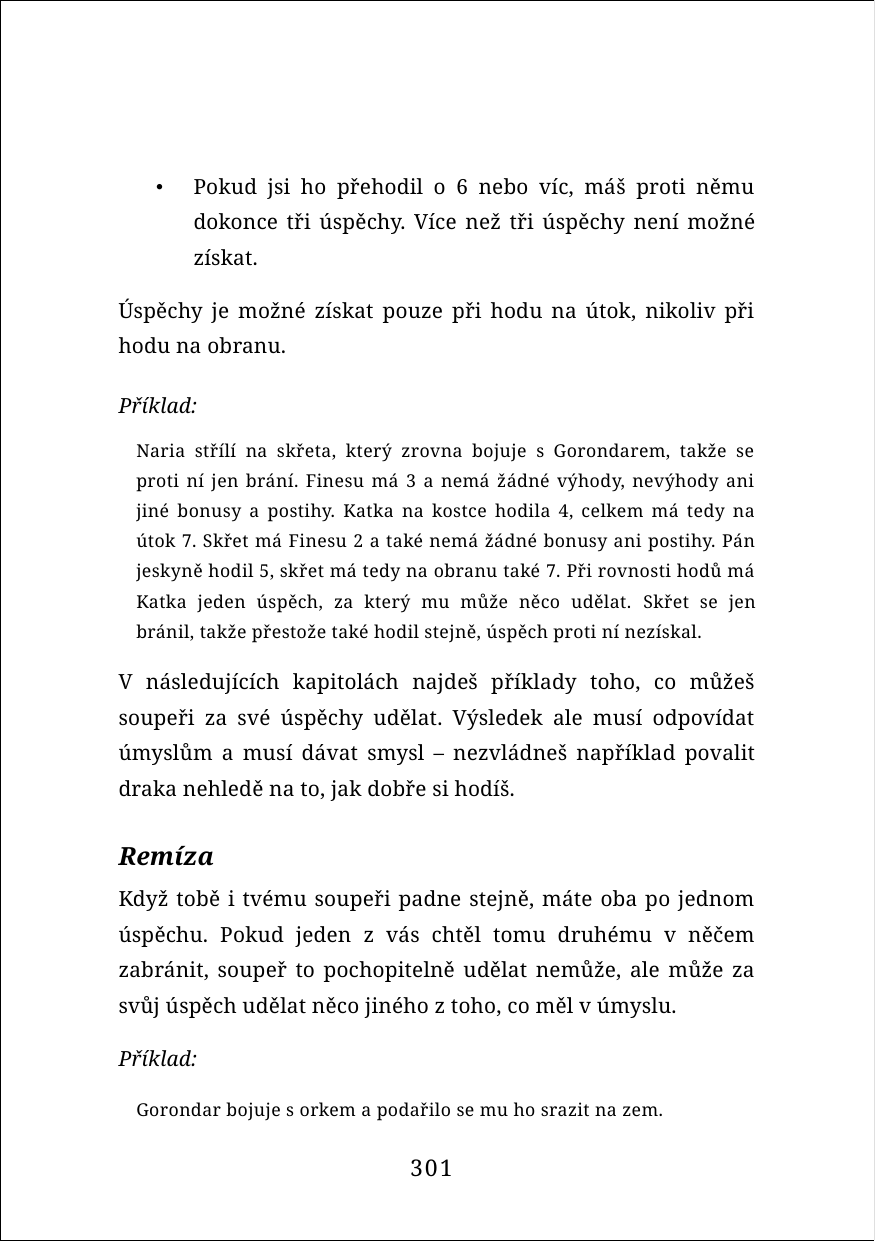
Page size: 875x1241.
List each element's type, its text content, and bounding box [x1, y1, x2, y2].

text Příklad: [118, 391, 756, 419]
text V následujících kapitolách najdeš příklady toho, co můžeš soupeři za své úspěchy udělat. Výsledek ale musí odpovídat úmyslům a musí dávat smysl – nezvládneš například povalit draka nehledě na to, jak dobře si hodíš. [118, 667, 756, 802]
text Úspěchy je možné získat pouze při hodu na útok, nikoliv při hodu na obranu. [118, 296, 756, 360]
text Gorondar bojuje s orkem a podařilo se mu ho srazit na zem. [136, 1098, 756, 1122]
text Když tobě i tvému soupeři padne stejně, máte oba po jednom úspěchu. Pokud jeden z vás chtěl tomu druhému v něčem zabránit, soupeř to pochopitelně udělat nemůže, ale může za svůj úspěch udělat něco jiného z toho, co měl v úmyslu. [118, 884, 756, 1019]
subtitle Remíza [118, 839, 756, 873]
list Pokud jsi ho přehodil o 6 nebo víc, máš proti němu dokonce tři úspěchy. Více než tři úspěchy není možné získat. [156, 172, 756, 271]
text Naria střílí na skřeta, který zrovna bojuje s Gorondarem, takže se proti ní jen brání. Finesu má 3 a nemá žádné výhody, nevýhody ani jiné bonusy a postihy. Katka na kostce hodila 4, celkem má tedy na útok 7. Skřet má Finesu 2 a také nemá žádné bonusy ani postihy. Pán jeskyně hodil 5, skřet má tedy na obranu také 7. Při rovnosti hodů má Katka jeden úspěch, za který mu může něco udělat. Skřet se jen bránil, takže přestože také hodil stejně, úspěch proti ní nezískal. [136, 438, 756, 643]
text Příklad: [118, 1044, 756, 1073]
